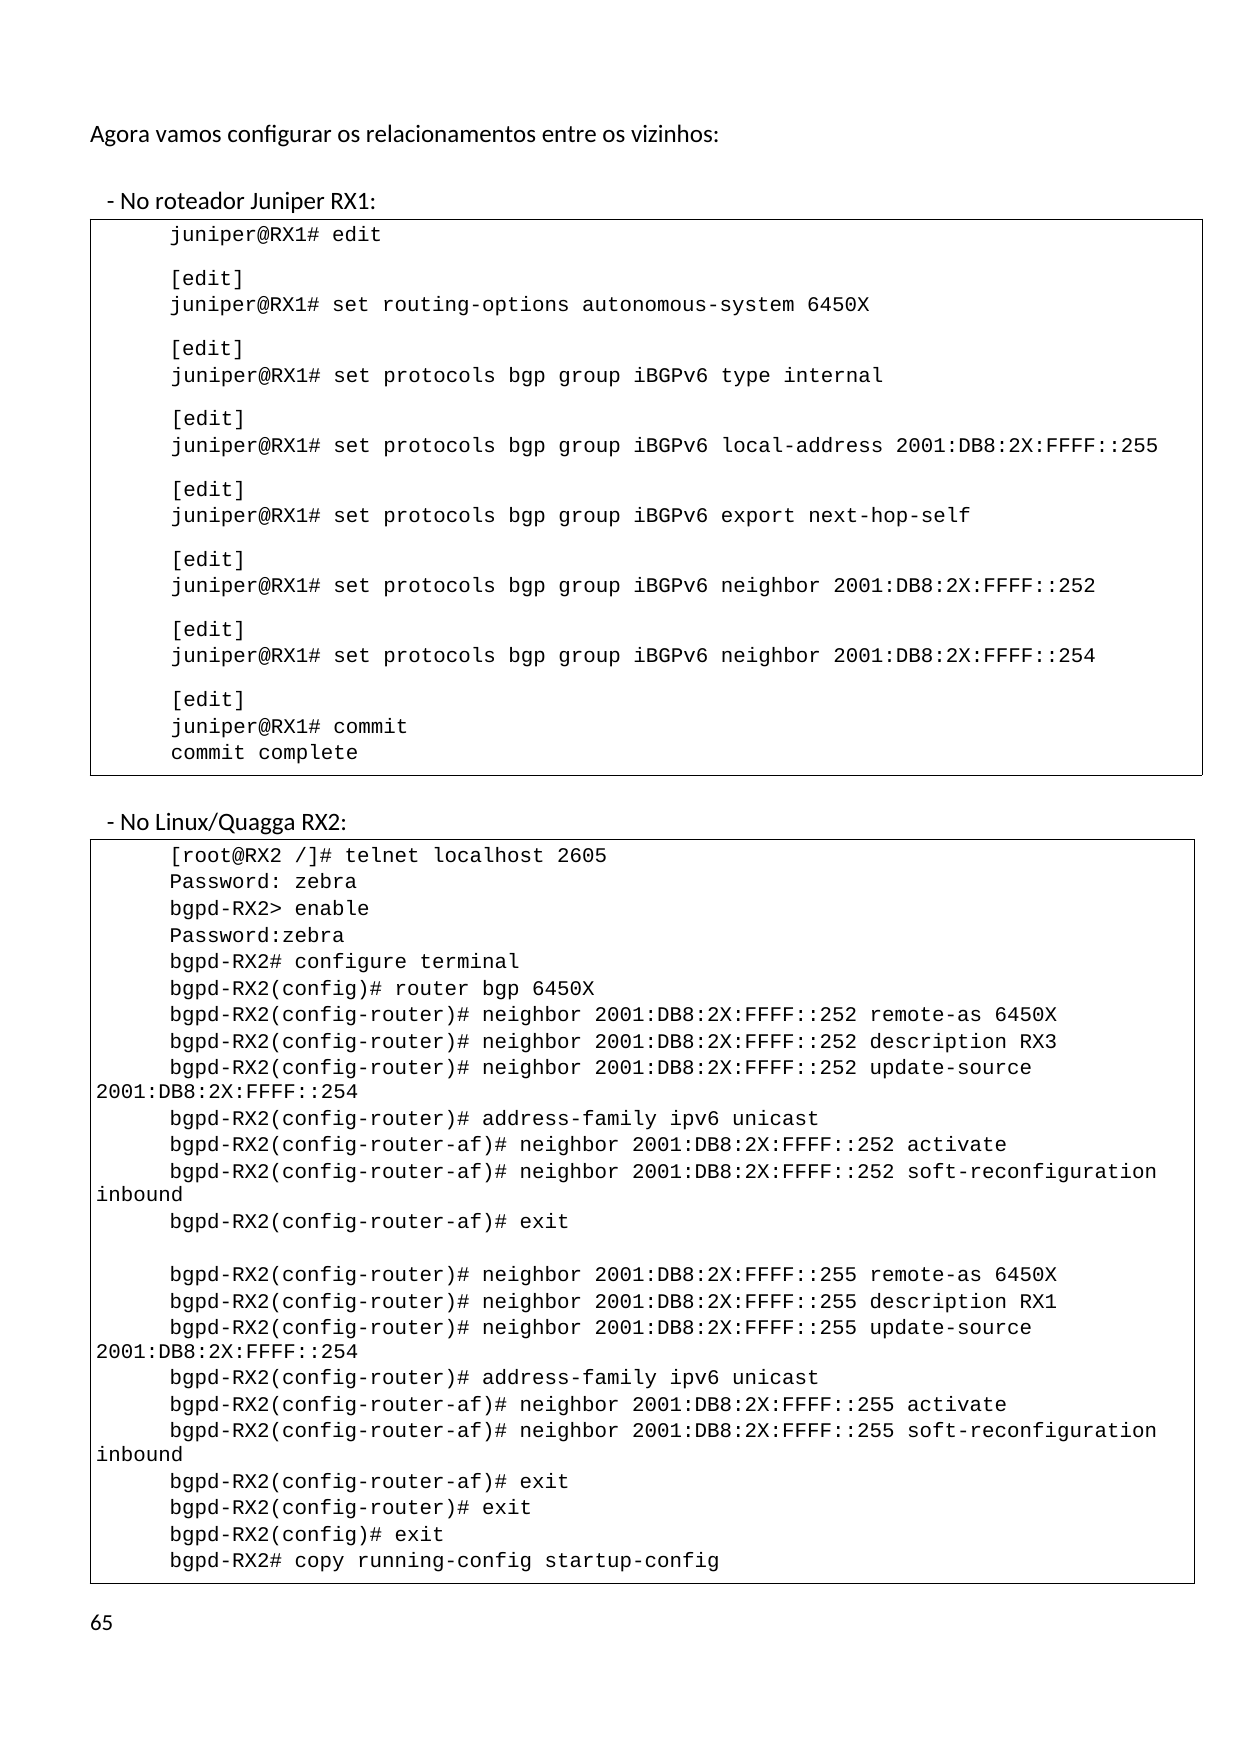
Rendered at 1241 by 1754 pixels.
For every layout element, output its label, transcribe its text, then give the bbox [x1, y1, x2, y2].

table_header [root@RX2 /]# telnet localhost 2605 Password: zebra bgpd-RX2> enable Password:zebra bgpd-RX2# configure terminal bgpd-RX2(config)# router bgp 6450X bgpd-RX2(config-router)# neighbor 2001:DB8:2X:FFFF::252 remote-as 6450X bgpd-RX2(config-router)# neighbor 2001:DB8:2X:FFFF::252 description RX3 bgpd-RX2(config-router)# neighbor 2001:DB8:2X:FFFF::252 update-source 2001:DB8:2X:FFFF::254 bgpd-RX2(config-router)# address-family ipv6 unicast bgpd-RX2(config-router-af)# neighbor 2001:DB8:2X:FFFF::252 activate bgpd-RX2(config-router-af)# neighbor 2001:DB8:2X:FFFF::252 soft-reconfiguration inbound bgpd-RX2(config-router-af)# exit bgpd-RX2(config-router)# neighbor 2001:DB8:2X:FFFF::255 remote-as 6450X bgpd-RX2(config-router)# neighbor 2001:DB8:2X:FFFF::255 description RX1 bgpd-RX2(config-router)# neighbor 2001:DB8:2X:FFFF::255 update-source 2001:DB8:2X:FFFF::254 bgpd-RX2(config-router)# address-family ipv6 unicast bgpd-RX2(config-router-af)# neighbor 2001:DB8:2X:FFFF::255 activate bgpd-RX2(config-router-af)# neighbor 2001:DB8:2X:FFFF::255 soft-reconfiguration inbound bgpd-RX2(config-router-af)# exit bgpd-RX2(config-router)# exit bgpd-RX2(config)# exit bgpd-RX2# copy running-config startup-config [91, 840, 1194, 1583]
text - No roteador Juniper RX1: [90, 185, 1150, 216]
table_header juniper@RX1# edit [edit] juniper@RX1# set routing-options autonomous-system 6450X [edit] juniper@RX1# set protocols bgp group iBGPv6 type internal [edit] juniper@RX1# set protocols bgp group iBGPv6 local-address 2001:DB8:2X:FFFF::255 [edit] juniper@RX1# set protocols bgp group iBGPv6 export next-hop-self [edit] juniper@RX1# set protocols bgp group iBGPv6 neighbor 2001:DB8:2X:FFFF::252 [edit] juniper@RX1# set protocols bgp group iBGPv6 neighbor 2001:DB8:2X:FFFF::254 [edit] juniper@RX1# commit commit complete [91, 220, 1202, 774]
text - No Linux/Quagga RX2: [90, 806, 1150, 836]
text Agora vamos configurar os relacionamentos entre os vizinhos: [90, 118, 1150, 149]
